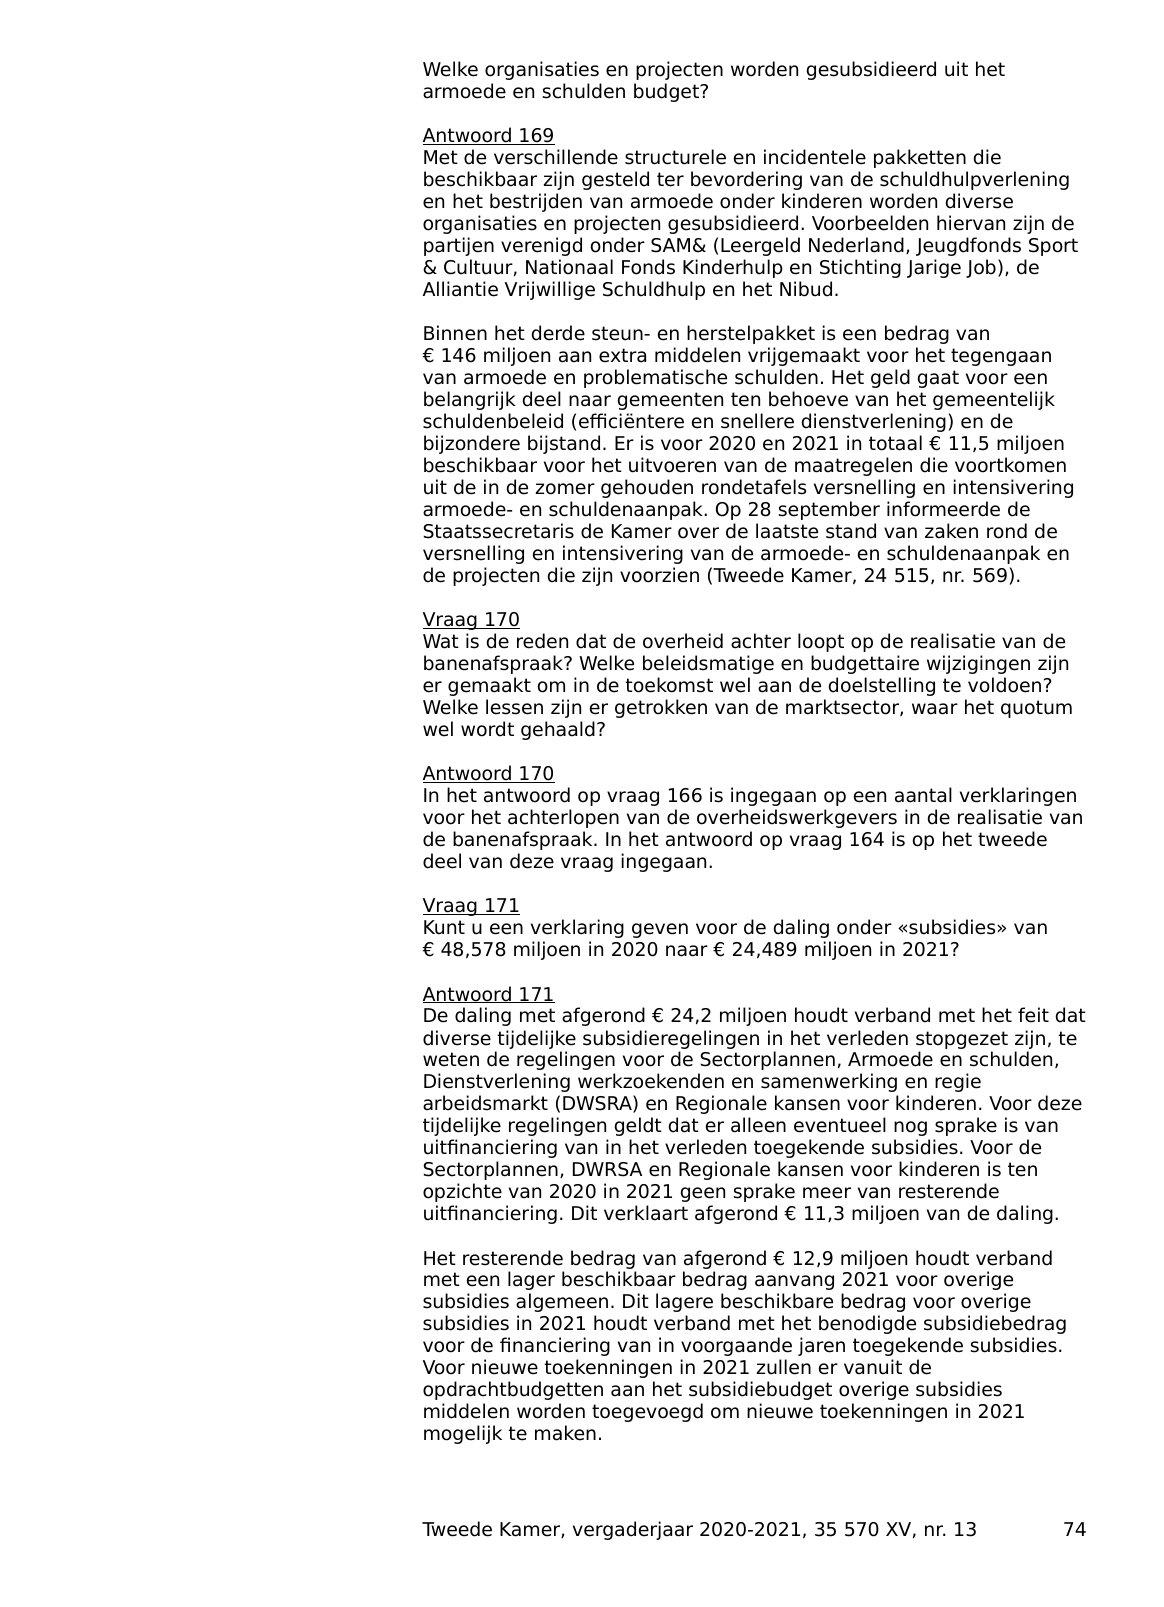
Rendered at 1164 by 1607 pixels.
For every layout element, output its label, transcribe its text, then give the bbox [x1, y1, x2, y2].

text Vraag 171 [422, 895, 1087, 917]
text Antwoord 170 [422, 763, 1087, 785]
text Antwoord 171 [422, 983, 1087, 1005]
text De daling met afgerond € 24,2 miljoen houdt verband met het feit dat diverse tijdelijke subsidieregelingen in het verleden stopgezet zijn, te weten de regelingen voor de Sectorplannen, Armoede en schulden, Dienstverlening werkzoekenden en samenwerking en regie arbeidsmarkt (DWSRA) en Regionale kansen voor kinderen. Voor deze tijdelijke regelingen geldt dat er alleen eventueel nog sprake is van uitfinanciering van in het verleden toegekende subsidies. Voor de Sectorplannen, DWRSA en Regionale kansen voor kinderen is ten opzichte van 2020 in 2021 geen sprake meer van resterende uitfinanciering. Dit verklaart afgerond € 11,3 miljoen van de daling. [422, 1005, 1087, 1225]
text Welke organisaties en projecten worden gesubsidieerd uit het armoede en schulden budget? [422, 59, 1087, 103]
text Met de verschillende structurele en incidentele pakketten die beschikbaar zijn gesteld ter bevordering van de schuldhulpverlening en het bestrijden van armoede onder kinderen worden diverse organisaties en projecten gesubsidieerd. Voorbeelden hiervan zijn de partijen verenigd onder SAM& (Leergeld Nederland, Jeugdfonds Sport & Cultuur, Nationaal Fonds Kinderhulp en Stichting Jarige Job), de Alliantie Vrijwillige Schuldhulp en het Nibud. [422, 147, 1087, 301]
text Binnen het derde steun- en herstelpakket is een bedrag van € 146 miljoen aan extra middelen vrijgemaakt voor het tegengaan van armoede en problematische schulden. Het geld gaat voor een belangrijk deel naar gemeenten ten behoeve van het gemeentelijk schuldenbeleid (efficiëntere en snellere dienstverlening) en de bijzondere bijstand. Er is voor 2020 en 2021 in totaal € 11,5 miljoen beschikbaar voor het uitvoeren van de maatregelen die voortkomen uit de in de zomer gehouden rondetafels versnelling en intensivering armoede- en schuldenaanpak. Op 28 september informeerde de Staatssecretaris de Kamer over de laatste stand van zaken rond de versnelling en intensivering van de armoede- en schuldenaanpak en de projecten die zijn voorzien (Tweede Kamer, 24 515, nr. 569). [422, 323, 1087, 587]
text Antwoord 169 [422, 125, 1087, 147]
text Kunt u een verklaring geven voor de daling onder «subsidies» van € 48,578 miljoen in 2020 naar € 24,489 miljoen in 2021? [422, 917, 1087, 961]
text Vraag 170 [422, 609, 1087, 631]
text Het resterende bedrag van afgerond € 12,9 miljoen houdt verband met een lager beschikbaar bedrag aanvang 2021 voor overige subsidies algemeen. Dit lagere beschikbare bedrag voor overige subsidies in 2021 houdt verband met het benodigde subsidiebedrag voor de financiering van in voorgaande jaren toegekende subsidies. Voor nieuwe toekenningen in 2021 zullen er vanuit de opdrachtbudgetten aan het subsidiebudget overige subsidies middelen worden toegevoegd om nieuwe toekenningen in 2021 mogelijk te maken. [422, 1247, 1087, 1445]
text Wat is de reden dat de overheid achter loopt op de realisatie van de banenafspraak? Welke beleidsmatige en budgettaire wijzigingen zijn er gemaakt om in de toekomst wel aan de doelstelling te voldoen? Welke lessen zijn er getrokken van de marktsector, waar het quotum wel wordt gehaald? [422, 631, 1087, 741]
text In het antwoord op vraag 166 is ingegaan op een aantal verklaringen voor het achterlopen van de overheidswerkgevers in de realisatie van de banenafspraak. In het antwoord op vraag 164 is op het tweede deel van deze vraag ingegaan. [422, 785, 1087, 873]
